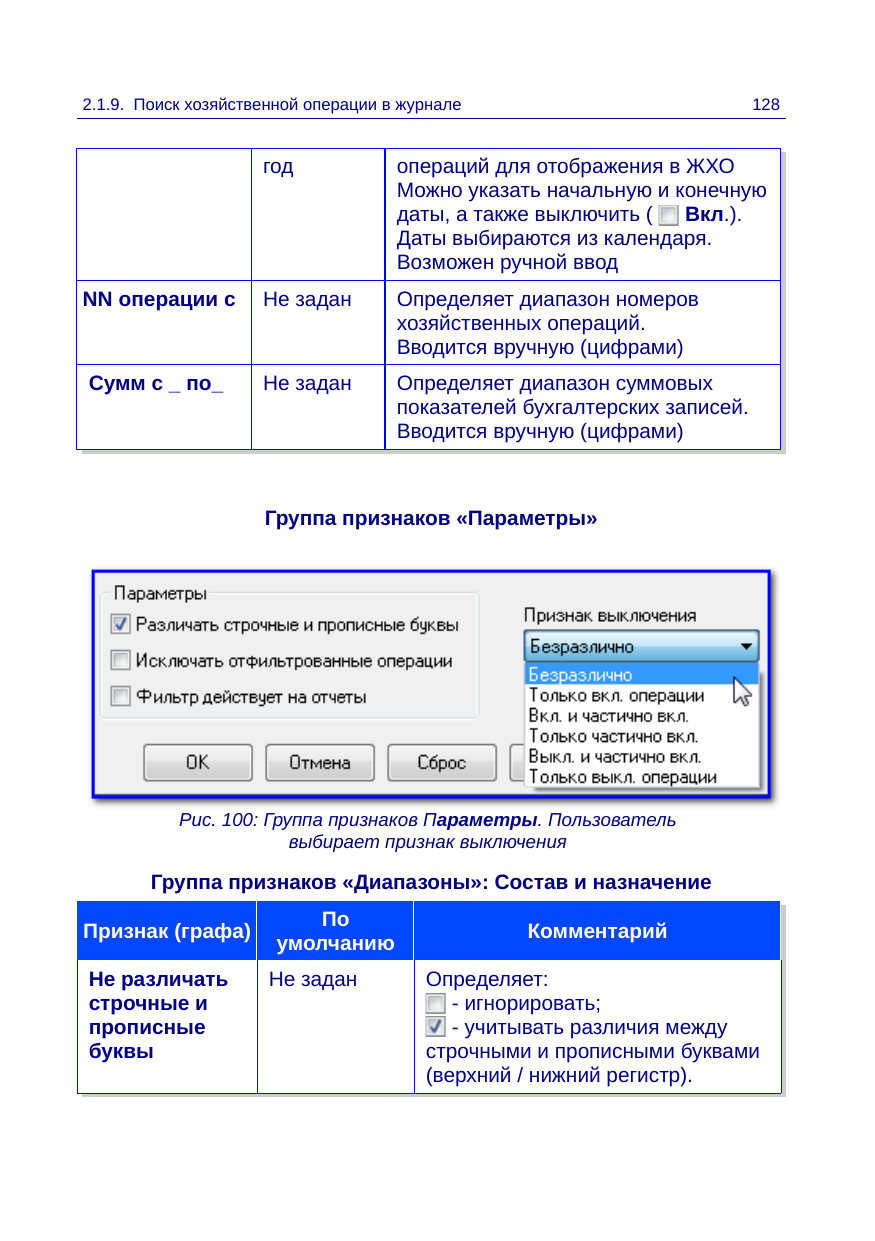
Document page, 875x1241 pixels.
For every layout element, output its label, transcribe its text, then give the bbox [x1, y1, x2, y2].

table_cell Определяет диапазон номеров хозяйственных операций. Вводится вручную (цифрами) [386, 281, 780, 364]
table_cell Не задан [252, 365, 384, 448]
table_cell Сумм с _ по_ [77, 365, 251, 448]
picture [425, 993, 446, 1014]
table_cell операций для отображения в ЖХО Можно указать начальную и конечную даты, а также выключить ( Вкл.). Даты выбираются из календаря. Возможен ручной ввод [386, 149, 780, 280]
table_header Признак (графа) [77, 901, 256, 960]
picture [81, 559, 782, 810]
picture [658, 205, 679, 226]
text Рис. 100: Группа признаков Параметры. Пользователь выбирает признак выключения [81, 810, 781, 852]
table_cell Определяет: - игнорировать; - учитывать различия между строчными и прописными буквами (верхний / нижний регистр). [415, 961, 781, 1093]
table_header Комментарий [414, 901, 780, 960]
picture [425, 1016, 446, 1037]
table_header По умолчанию [257, 901, 413, 960]
table_cell NN операции c [77, 281, 251, 364]
subtitle Группа признаков «Параметры» [77, 505, 786, 529]
table_cell [77, 149, 251, 280]
table_cell Определяет диапазон суммовых показателей бухгалтерских записей. Вводится вручную (цифрами) [386, 365, 780, 448]
table_cell Не задан [252, 281, 384, 364]
table_cell год [252, 149, 384, 280]
table_cell Не различать строчные и прописные буквы [78, 961, 257, 1093]
table_cell Не задан [258, 961, 414, 1093]
subtitle Группа признаков «Диапазоны»: Состав и назначение [77, 807, 786, 894]
